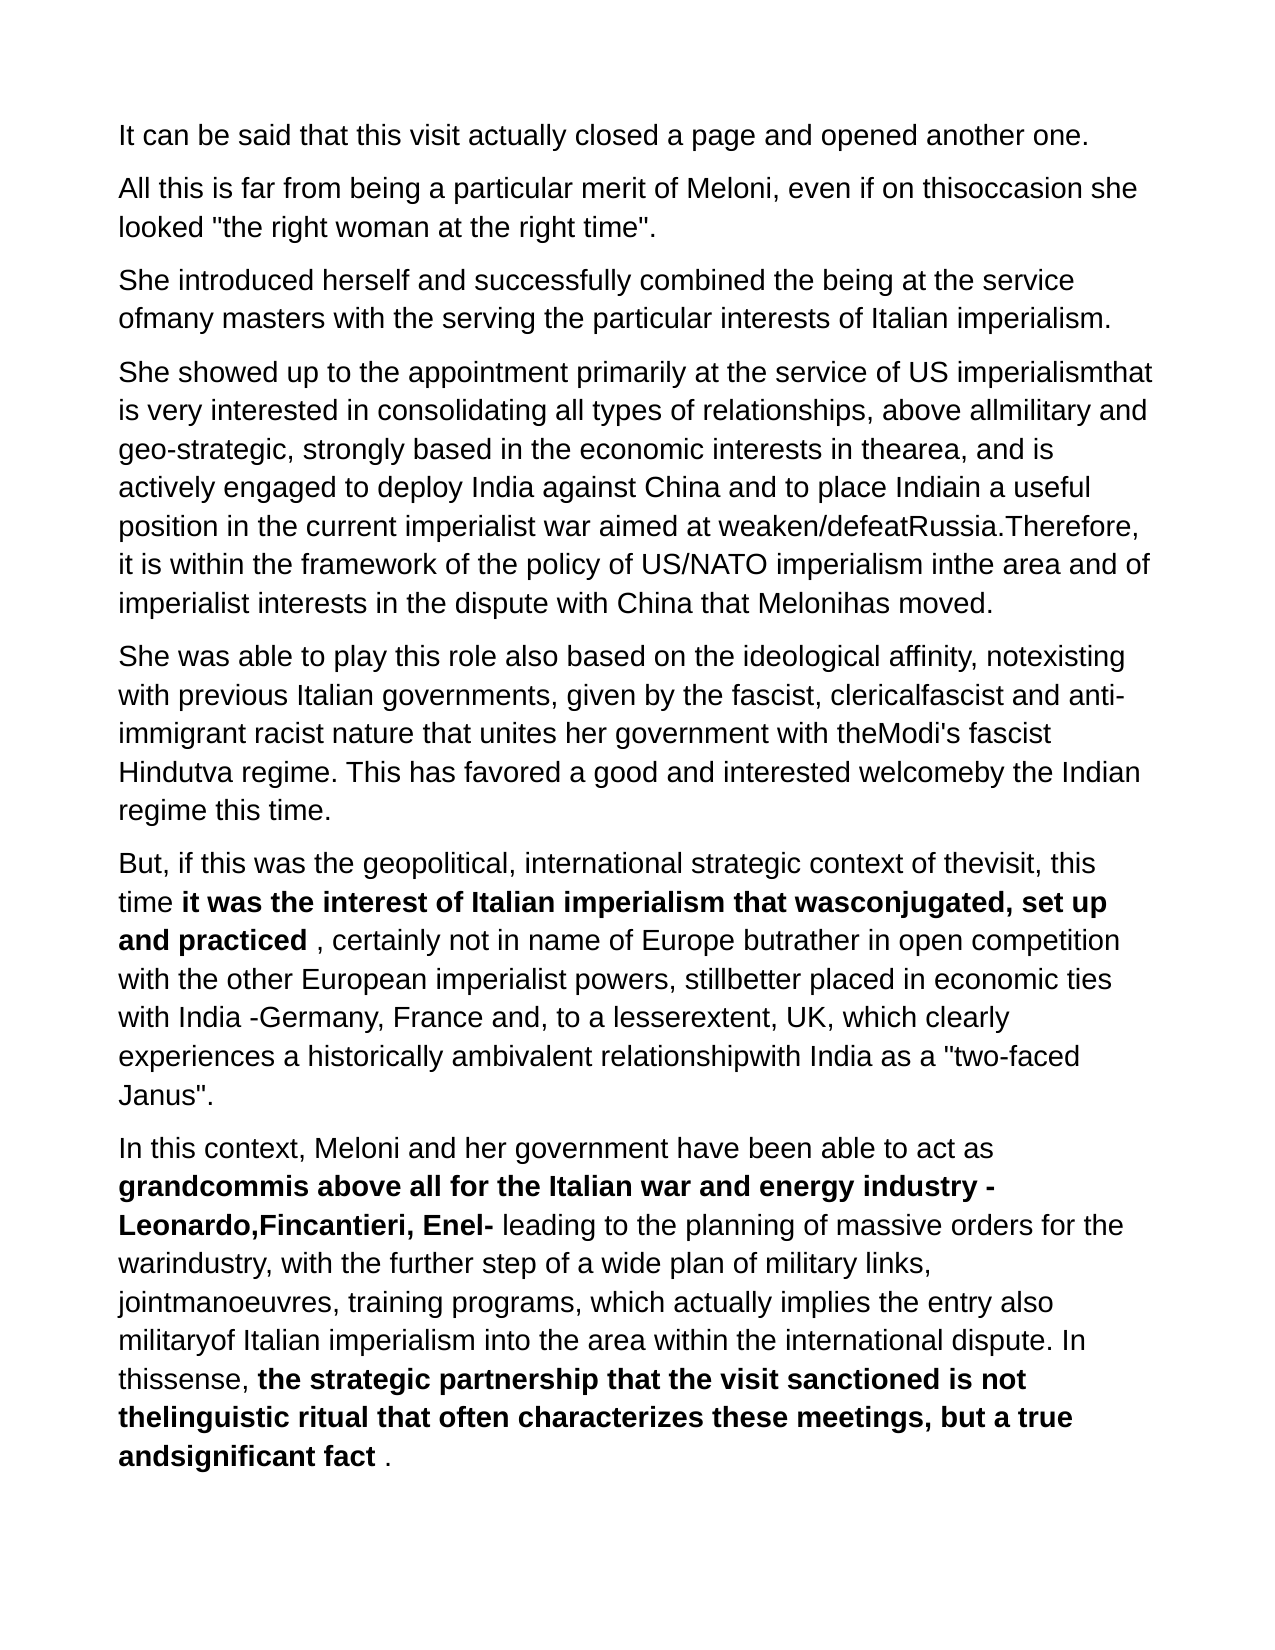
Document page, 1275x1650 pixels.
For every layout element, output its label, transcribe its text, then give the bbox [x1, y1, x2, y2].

text It can be said that this visit actually closed a page and opened another one. [118, 118, 1157, 152]
text All this is far from being a particular merit of Meloni, even if on thisoccasion she looked "the right woman at the right time". [118, 171, 1157, 243]
text She was able to play this role also based on the ideological affinity, notexisting with previous Italian governments, given by the fascist, clericalfascist and anti-immigrant racist nature that unites her government with theModi's fascist Hindutva regime. This has favored a good and interested welcomeby the Indian regime this time. [118, 639, 1157, 827]
text But, if this was the geopolitical, international strategic context of thevisit, this time it was the interest of Italian imperialism that wasconjugated, set up and practiced , certainly not in name of Europe butrather in open competition with the other European imperialist powers, stillbetter placed in economic ties with India -Germany, France and, to a lesserextent, UK, which clearly experiences a historically ambivalent relationshipwith India as a "two-faced Janus". [118, 846, 1157, 1111]
text She showed up to the appointment primarily at the service of US imperialismthat is very interested in consolidating all types of relationships, above allmilitary and geo-strategic, strongly based in the economic interests in thearea, and is actively engaged to deploy India against China and to place Indiain a useful position in the current imperialist war aimed at weaken/defeatRussia.Therefore, it is within the framework of the policy of US/NATO imperialism inthe area and of imperialist interests in the dispute with China that Melonihas moved. [118, 354, 1157, 619]
text In this context, Meloni and her government have been able to act as grandcommis above all for the Italian war and energy industry -Leonardo,Fincantieri, Enel- leading to the planning of massive orders for the warindustry, with the further step of a wide plan of military links, jointmanoeuvres, training programs, which actually implies the entry also militaryof Italian imperialism into the area within the international dispute. In thissense, the strategic partnership that the visit sanctioned is not thelinguistic ritual that often characterizes these meetings, but a true andsignificant fact . [118, 1131, 1157, 1472]
text She introduced herself and successfully combined the being at the service ofmany masters with the serving the particular interests of Italian imperialism. [118, 263, 1157, 335]
